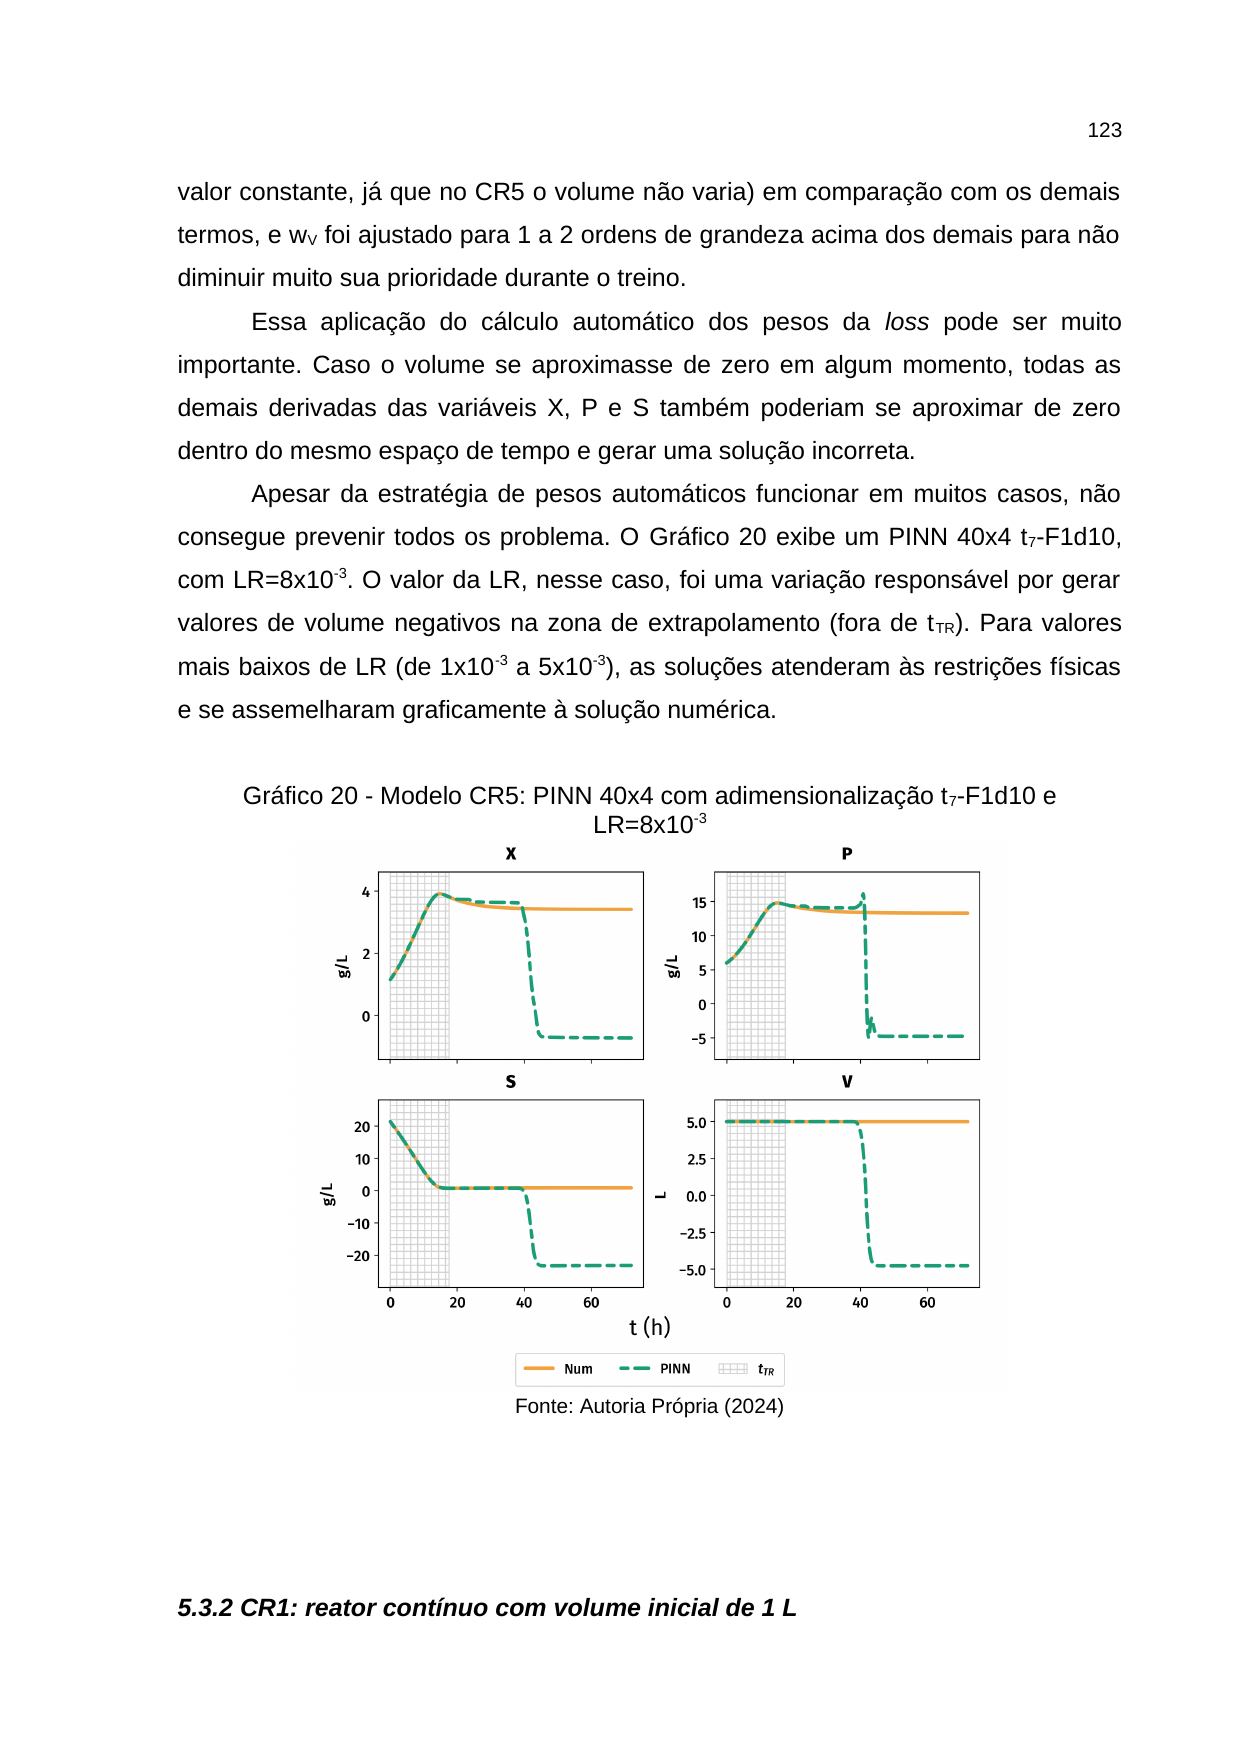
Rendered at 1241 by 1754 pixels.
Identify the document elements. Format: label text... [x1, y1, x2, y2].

subtitle CR1: reator contínuo com volume inicial de 1 L [177, 1592, 1122, 1621]
picture [289, 838, 1010, 1394]
text valor constante, já que no CR5 o volume não varia) em comparação com os demais termos, e wV foi ajustado para 1 a 2 ordens de grandeza acima dos demais para não diminuir muito sua prioridade durante o treino. [177, 177, 1122, 292]
text Gráfico 20 - Modelo CR5: PINN 40x4 com adimensionalização t7-F1d10 e LR=8x10-3 [210, 781, 1089, 838]
text Apesar da estratégia de pesos automáticos funcionar em muitos casos, não consegue prevenir todos os problema. O Gráfico 20 exibe um PINN 40x4 t7-F1d10, com LR=8x10-3. O valor da LR, nesse caso, foi uma variação responsável por gerar valores de volume negativos na zona de extrapolamento (fora de tTR). Para valores mais baixos de LR (de 1x10-3 a 5x10-3), as soluções atenderam às restrições físicas e se assemelharam graficamente à solução numérica. [177, 479, 1122, 723]
text Fonte: Autoria Própria (2024) [177, 781, 1122, 1418]
text Essa aplicação do cálculo automático dos pesos da loss pode ser muito importante. Caso o volume se aproximasse de zero em algum momento, todas as demais derivadas das variáveis X, P e S também poderiam se aproximar de zero dentro do mesmo espaço de tempo e gerar uma solução incorreta. [177, 306, 1122, 464]
